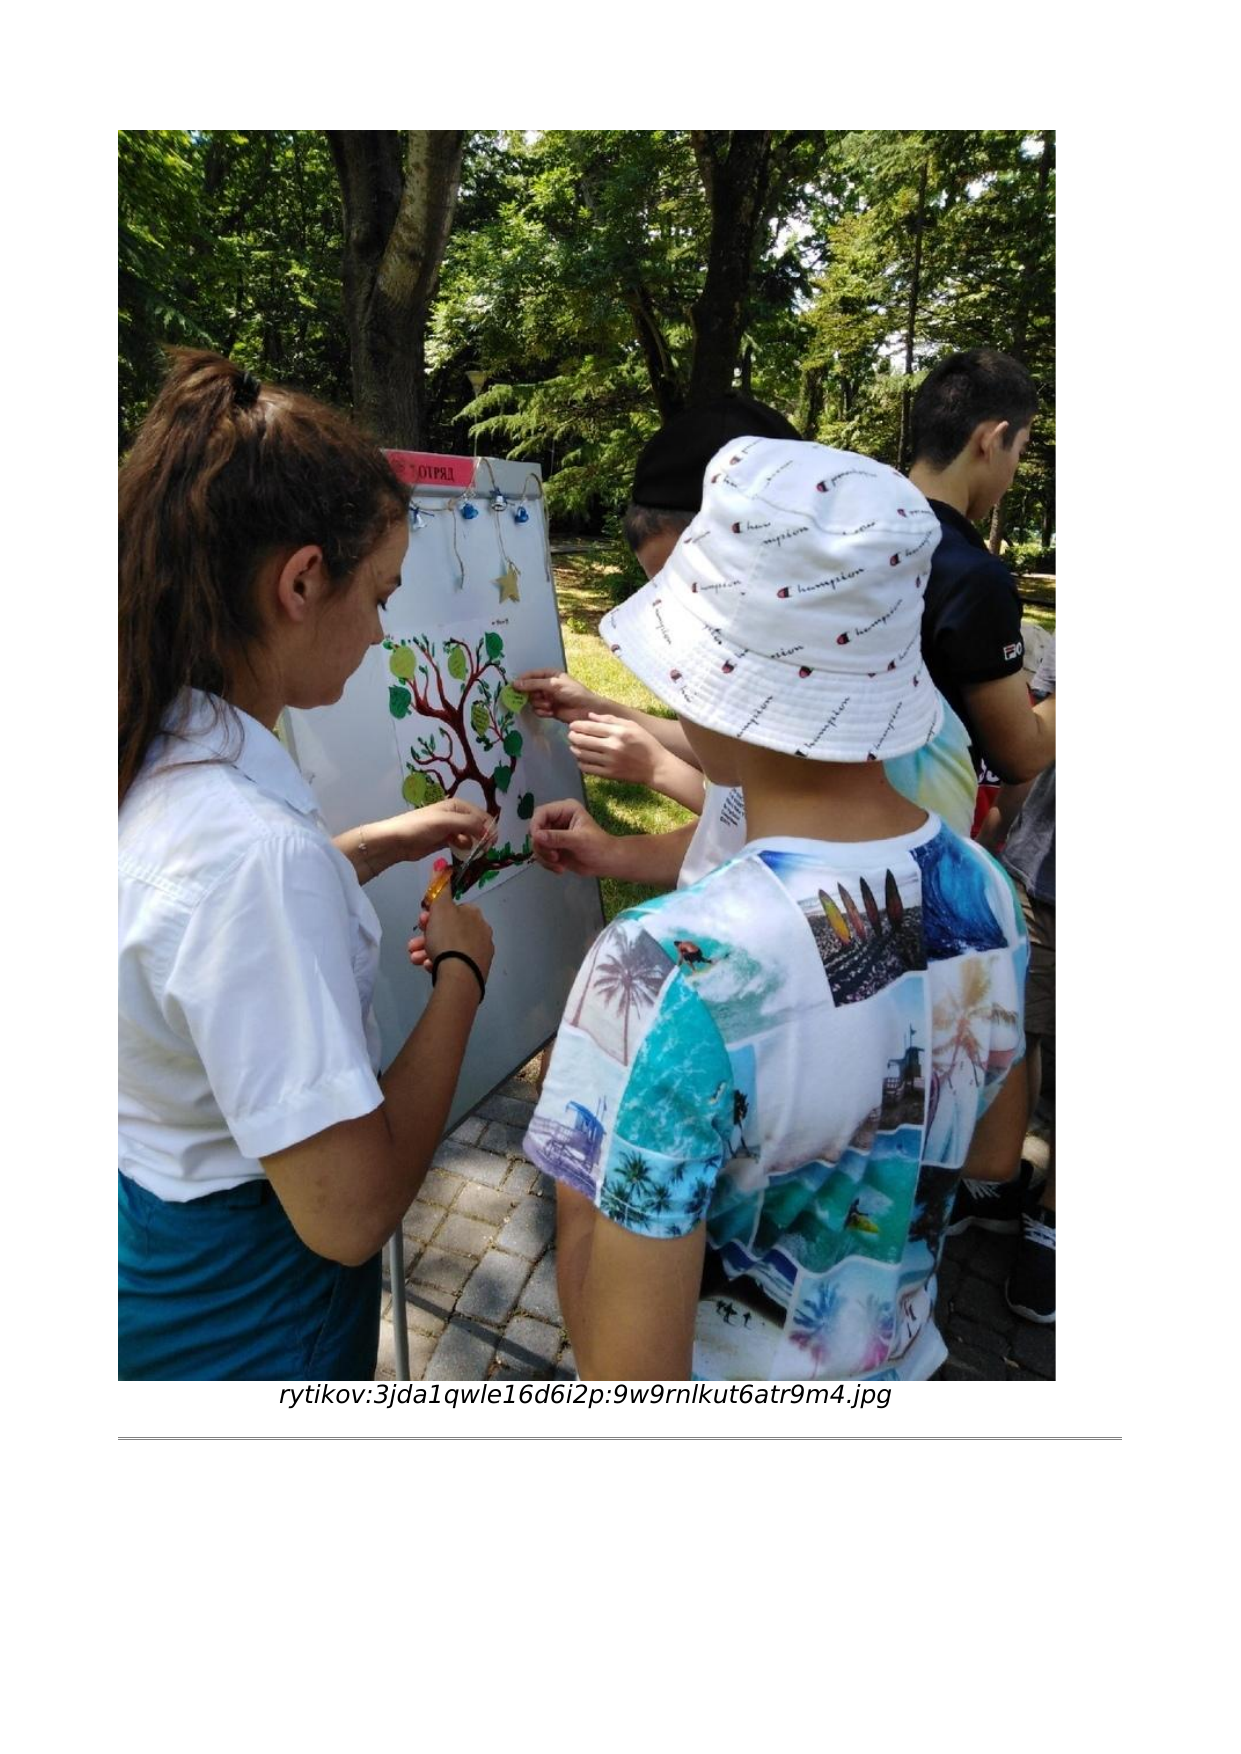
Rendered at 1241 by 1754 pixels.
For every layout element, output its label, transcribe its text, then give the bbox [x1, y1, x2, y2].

picture [144, 1319, 155, 1328]
picture [128, 1321, 135, 1328]
text rytikov:3jda1qwle16d6i2p:9w9rnlkut6atr9m4.jpg [118, 1381, 1056, 1410]
picture [133, 1355, 145, 1359]
picture [118, 130, 1056, 1381]
